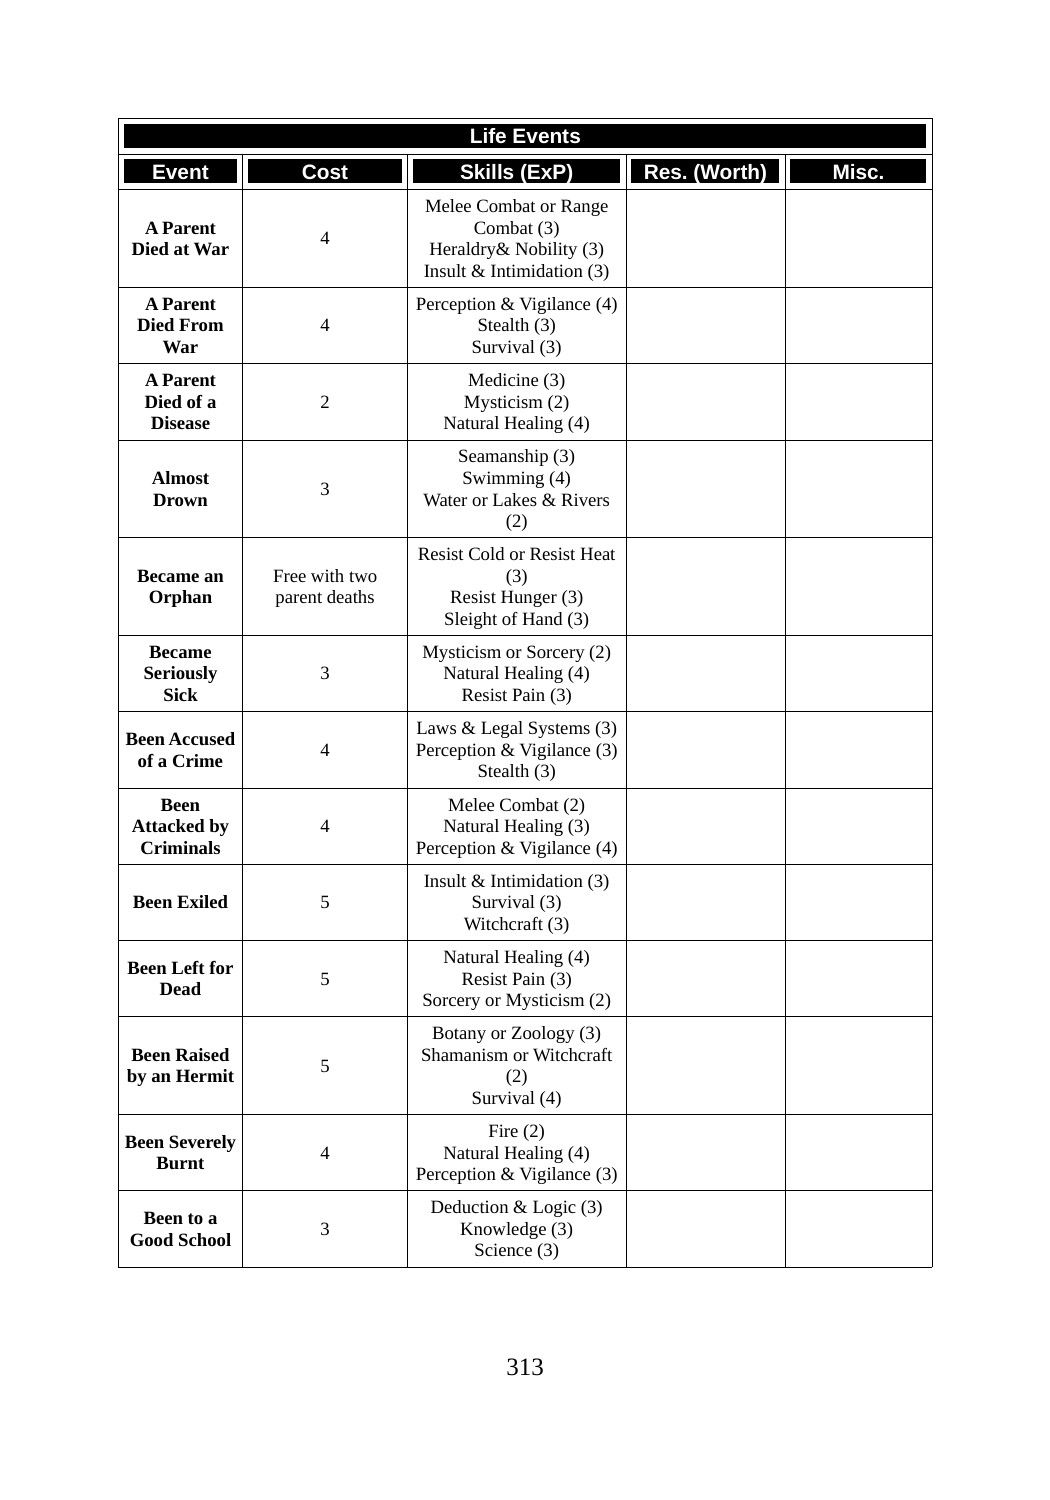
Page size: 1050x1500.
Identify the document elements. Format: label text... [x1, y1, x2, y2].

table_cell Fire (2) Natural Healing (4) Perception & Vigilance (3) [408, 1115, 626, 1190]
table_cell [786, 190, 932, 287]
table_cell 5 [243, 941, 407, 1016]
table_cell Been Exiled [119, 865, 242, 940]
table_cell [786, 1115, 932, 1190]
table_cell [627, 1017, 785, 1114]
table_cell 4 [243, 190, 407, 287]
table_cell Been to a Good School [119, 1191, 242, 1267]
table_cell A Parent Died at War [119, 190, 242, 287]
table_cell Almost Drown [119, 441, 242, 537]
table_cell [786, 1017, 932, 1114]
table_cell Laws & Legal Systems (3) Perception & Vigilance (3) Stealth (3) [408, 712, 626, 788]
table_cell [786, 712, 932, 788]
table_cell Mysticism or Sorcery (2) Natural Healing (4) Resist Pain (3) [408, 636, 626, 711]
table_cell [627, 1191, 785, 1267]
table_cell Natural Healing (4) Resist Pain (3) Sorcery or Mysticism (2) [408, 941, 626, 1016]
table_cell [786, 789, 932, 864]
table_cell A Parent Died From War [119, 288, 242, 363]
table_cell [786, 441, 932, 537]
table_cell 4 [243, 1115, 407, 1190]
table_cell 2 [243, 364, 407, 439]
table_cell Been Raised by an Hermit [119, 1017, 242, 1114]
table_cell [627, 941, 785, 1016]
table_cell [786, 364, 932, 439]
table_cell Been Accused of a Crime [119, 712, 242, 788]
table_cell Been Attacked by Criminals [119, 789, 242, 864]
table_cell [786, 288, 932, 363]
table_cell 4 [243, 288, 407, 363]
table_cell Been Severely Burnt [119, 1115, 242, 1190]
table_cell Skills (ExP) [408, 155, 626, 189]
table_cell [786, 941, 932, 1016]
table_cell Melee Combat or Range Combat (3) Heraldry& Nobility (3) Insult & Intimidation (3) [408, 190, 626, 287]
table_cell Free with two parent deaths [243, 538, 407, 635]
table_cell Became Seriously Sick [119, 636, 242, 711]
table_cell Perception & Vigilance (4) Stealth (3) Survival (3) [408, 288, 626, 363]
table_cell [627, 636, 785, 711]
table_cell Botany or Zoology (3) Shamanism or Witchcraft (2) Survival (4) [408, 1017, 626, 1114]
table_cell [786, 865, 932, 940]
table_cell 4 [243, 712, 407, 788]
table_cell [786, 636, 932, 711]
table_cell [627, 190, 785, 287]
table_cell Deduction & Logic (3) Knowledge (3) Science (3) [408, 1191, 626, 1267]
table_cell [627, 288, 785, 363]
table_cell [627, 712, 785, 788]
table_cell [627, 865, 785, 940]
table_cell Cost [243, 155, 407, 189]
table_cell [627, 1115, 785, 1190]
table_cell [627, 789, 785, 864]
table_cell 4 [243, 789, 407, 864]
table_cell 5 [243, 1017, 407, 1114]
table_cell A Parent Died of a Disease [119, 364, 242, 439]
table_cell Medicine (3) Mysticism (2) Natural Healing (4) [408, 364, 626, 439]
table_cell Insult & Intimidation (3) Survival (3) Witchcraft (3) [408, 865, 626, 940]
table_cell 3 [243, 1191, 407, 1267]
table_cell Became an Orphan [119, 538, 242, 635]
table_cell 5 [243, 865, 407, 940]
table_cell [627, 441, 785, 537]
table_cell 3 [243, 636, 407, 711]
table_cell 3 [243, 441, 407, 537]
table_cell Misc. [786, 155, 932, 189]
table_cell Melee Combat (2) Natural Healing (3) Perception & Vigilance (4) [408, 789, 626, 864]
table_cell Res. (Worth) [627, 155, 785, 189]
table_header Life Events [119, 119, 932, 154]
table_cell [627, 364, 785, 439]
table_cell Been Left for Dead [119, 941, 242, 1016]
table_cell Seamanship (3) Swimming (4) Water or Lakes & Rivers (2) [408, 441, 626, 537]
table_cell Resist Cold or Resist Heat (3) Resist Hunger (3) Sleight of Hand (3) [408, 538, 626, 635]
table_cell [786, 1191, 932, 1267]
table_cell Event [119, 155, 242, 189]
table_cell [786, 538, 932, 635]
table_cell [627, 538, 785, 635]
